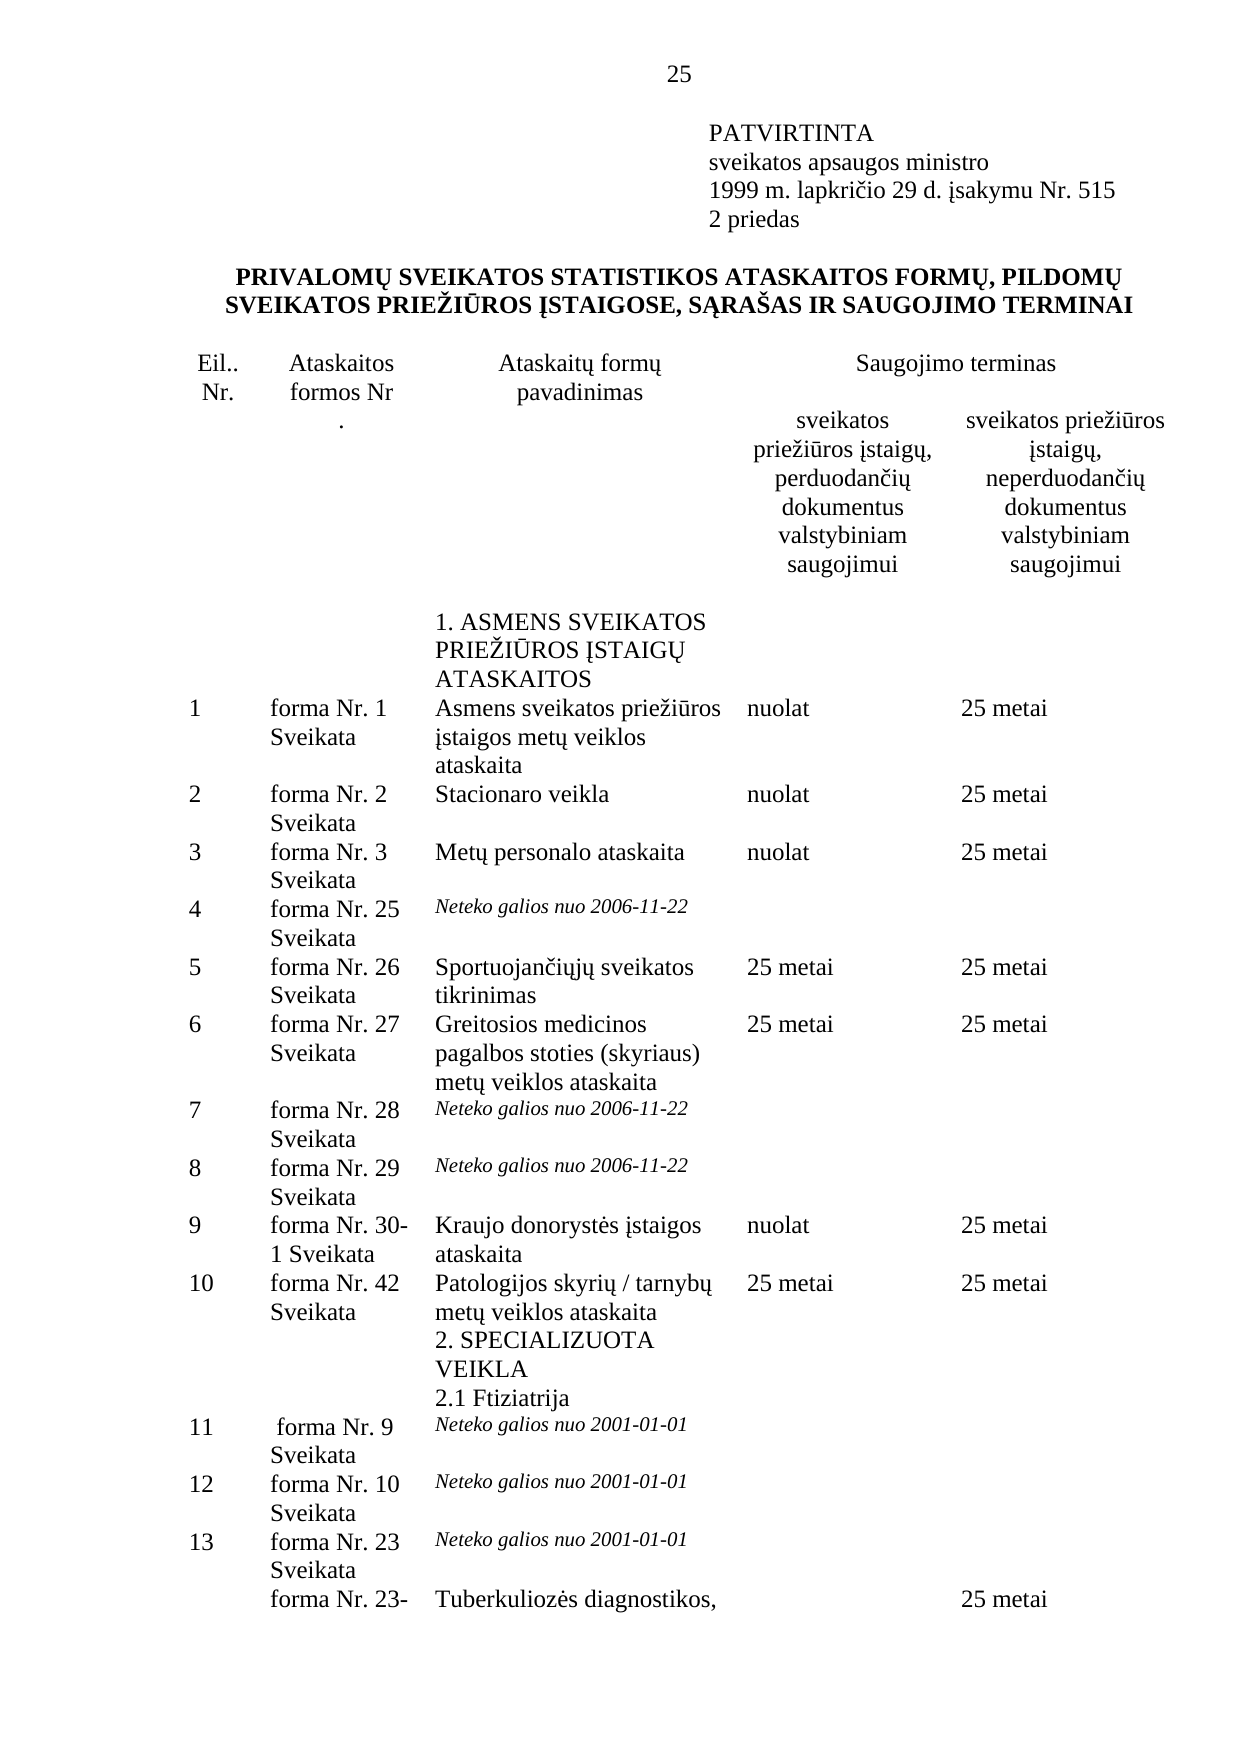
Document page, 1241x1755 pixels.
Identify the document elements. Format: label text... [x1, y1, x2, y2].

table_cell [736, 1383, 949, 1412]
table_cell [177, 607, 259, 693]
table_cell 4 [177, 894, 259, 952]
text Privalomų sveikatos statistikos ataskaitos formų, pildomų sveikatos priežiūros įstaigose, sąrašas ir saugojimo terminai [177, 262, 1181, 319]
table_cell forma Nr. 28 Sveikata [259, 1096, 424, 1153]
table_cell [177, 1383, 259, 1412]
table_cell 25 metai [950, 1268, 1181, 1326]
table_cell 6 [177, 1009, 259, 1096]
table_cell [950, 1326, 1181, 1383]
table_cell [424, 406, 736, 607]
table_cell nuolat [736, 1211, 949, 1268]
table_cell forma Nr. 25 Sveikata [259, 894, 424, 952]
table_cell forma Nr. 30-1 Sveikata [259, 1211, 424, 1268]
table_cell 2 [177, 779, 259, 837]
table_cell 8 [177, 1153, 259, 1211]
table_cell [950, 1469, 1181, 1527]
table_cell [736, 1326, 949, 1383]
table_cell [950, 1096, 1181, 1153]
table_cell [259, 1326, 424, 1383]
table_cell nuolat [736, 693, 949, 779]
table_cell 12 [177, 1469, 259, 1527]
text 1999 m. lapkričio 29 d. įsakymu Nr. 515 [177, 176, 1181, 204]
table_cell forma Nr. 2 Sveikata [259, 779, 424, 837]
table_cell Neteko galios nuo 2006-11-22 [424, 1096, 736, 1153]
table_header Ataskaitų formų pavadinimas [424, 348, 736, 406]
table_cell 25 metai [950, 1584, 1181, 1613]
table_cell nuolat [736, 779, 949, 837]
table_cell Neteko galios nuo 2006-11-22 [424, 894, 736, 952]
table_cell [177, 406, 259, 607]
table_cell forma Nr. 9 Sveikata [259, 1412, 424, 1469]
table_cell forma Nr. 29 Sveikata [259, 1153, 424, 1211]
table_cell 25 metai [736, 952, 949, 1009]
table_cell Neteko galios nuo 2006-11-22 [424, 1153, 736, 1211]
table_cell 25 metai [950, 837, 1181, 894]
table_cell forma Nr. 1 Sveikata [259, 693, 424, 779]
table_cell [950, 1527, 1181, 1584]
table_cell . [259, 406, 424, 607]
table_cell [177, 1584, 259, 1613]
table_cell sveikatos priežiūros įstaigų, neperduodančių dokumentus valstybiniam saugojimui [950, 406, 1181, 607]
table_cell forma Nr. 23- [259, 1584, 424, 1613]
table_cell Stacionaro veikla [424, 779, 736, 837]
table_header Ataskaitos formos Nr [259, 348, 424, 406]
table_cell [950, 1412, 1181, 1469]
table_cell 2.1 Ftiziatrija [424, 1383, 736, 1412]
table_cell 25 metai [950, 1211, 1181, 1268]
table_cell Sportuojančiųjų sveikatos tikrinimas [424, 952, 736, 1009]
table_cell Patologijos skyrių / tarnybų metų veiklos ataskaita [424, 1268, 736, 1326]
table_cell 25 metai [950, 779, 1181, 837]
table_cell Neteko galios nuo 2001-01-01 [424, 1412, 736, 1469]
table_cell [950, 894, 1181, 952]
table_cell [950, 1383, 1181, 1412]
table_cell [950, 607, 1181, 693]
table_cell [259, 1383, 424, 1412]
table_cell Asmens sveikatos priežiūros įstaigos metų veiklos ataskaita [424, 693, 736, 779]
table_cell Tuberkuliozės diagnostikos, [424, 1584, 736, 1613]
table_cell 25 metai [736, 1268, 949, 1326]
table_cell [177, 1326, 259, 1383]
table_cell 1. ASMENS SVEIKATOS PRIEŽIŪROS ĮSTAIGŲ ATASKAITOS [424, 607, 736, 693]
text PATVIRTINTA [709, 118, 1181, 147]
table_cell forma Nr. 42 Sveikata [259, 1268, 424, 1326]
table_header Saugojimo terminas [736, 348, 1176, 406]
table_cell Neteko galios nuo 2001-01-01 [424, 1527, 736, 1584]
table_cell Neteko galios nuo 2001-01-01 [424, 1469, 736, 1527]
table_cell nuolat [736, 837, 949, 894]
table_cell [950, 1153, 1181, 1211]
table_cell forma Nr. 23 Sveikata [259, 1527, 424, 1584]
table_cell [736, 607, 949, 693]
table_cell [736, 894, 949, 952]
table_cell forma Nr. 3 Sveikata [259, 837, 424, 894]
table_cell Greitosios medicinos pagalbos stoties (skyriaus) metų veiklos ataskaita [424, 1009, 736, 1096]
table_header Eil.. Nr. [177, 348, 259, 406]
table_cell 9 [177, 1211, 259, 1268]
table_cell 10 [177, 1268, 259, 1326]
table_cell [736, 1096, 949, 1153]
table_cell 25 metai [736, 1009, 949, 1096]
table_cell Kraujo donorystės įstaigos ataskaita [424, 1211, 736, 1268]
table_cell 25 metai [950, 1009, 1181, 1096]
table_cell forma Nr. 26 Sveikata [259, 952, 424, 1009]
table_cell sveikatos priežiūros įstaigų, perduodančių dokumentus valstybiniam saugojimui [736, 406, 949, 607]
table_cell 7 [177, 1096, 259, 1153]
table_cell 13 [177, 1527, 259, 1584]
table_cell [259, 607, 424, 693]
table_cell [736, 1527, 949, 1584]
table_cell 3 [177, 837, 259, 894]
table_cell 11 [177, 1412, 259, 1469]
table_cell 2. SPECIALIZUOTA VEIKLA [424, 1326, 736, 1383]
table_cell [736, 1469, 949, 1527]
table_cell forma Nr. 27 Sveikata [259, 1009, 424, 1096]
table_cell [736, 1584, 949, 1613]
table_header [1176, 348, 1181, 406]
table_cell [736, 1412, 949, 1469]
table_cell forma Nr. 10 Sveikata [259, 1469, 424, 1527]
table_cell 1 [177, 693, 259, 779]
text 2 priedas [177, 204, 1181, 233]
table_cell 5 [177, 952, 259, 1009]
table_cell 25 metai [950, 952, 1181, 1009]
table_cell [736, 1153, 949, 1211]
text sveikatos apsaugos ministro [177, 147, 1181, 176]
table_cell Metų personalo ataskaita [424, 837, 736, 894]
table_cell 25 metai [950, 693, 1181, 779]
